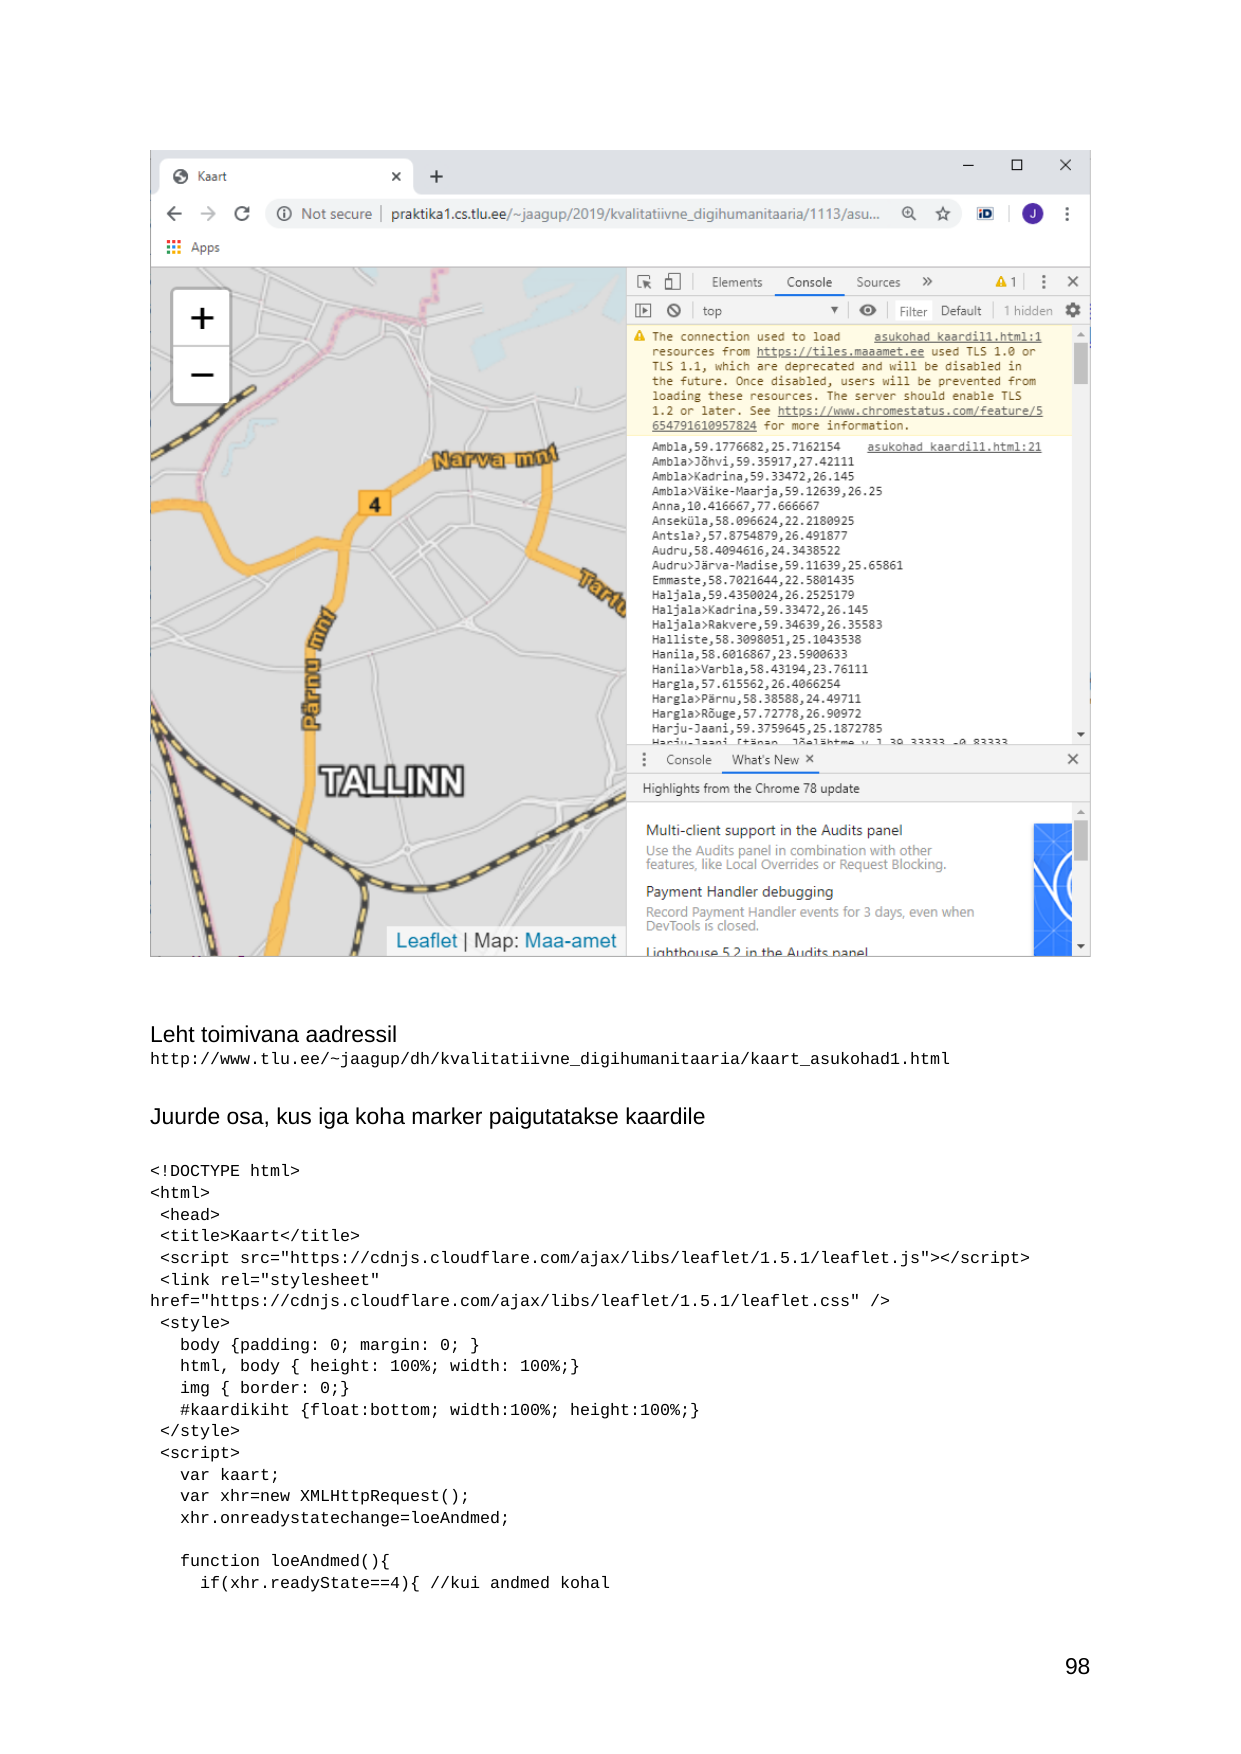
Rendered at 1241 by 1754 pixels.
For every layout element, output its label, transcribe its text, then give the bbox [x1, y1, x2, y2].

text var kaart; [150, 1466, 1090, 1485]
text if(xhr.readyState==4){ //kui andmed kohal [150, 1575, 1090, 1593]
picture [150, 150, 1091, 957]
text var xhr=new XMLHttpRequest(); [150, 1488, 1090, 1507]
text function loeAndmed(){ [150, 1553, 1090, 1572]
text <script src="https://cdnjs.cloudflare.com/ajax/libs/leaflet/1.5.1/leaflet.js"></script> [150, 1250, 1090, 1268]
text <link rel="stylesheet" href="https://cdnjs.cloudflare.com/ajax/libs/leaflet/1.5.1/leaflet.css" /> [150, 1271, 1090, 1312]
text <!DOCTYPE html> [150, 1163, 1090, 1182]
text img { border: 0;} [150, 1380, 1090, 1398]
text <style> [150, 1315, 1090, 1333]
text Leht toimivana aadressil [150, 1021, 1090, 1047]
text #kaardikiht {float:bottom; width:100%; height:100%;} [150, 1401, 1090, 1420]
text <head> [150, 1206, 1090, 1225]
text xhr.onreadystatechange=loeAndmed; [150, 1510, 1090, 1528]
text </style> [150, 1423, 1090, 1442]
text <title>Kaart</title> [150, 1228, 1090, 1247]
text Juurde osa, kus iga koha marker paigutatakse kaardile [150, 1103, 1090, 1129]
text <html> [150, 1185, 1090, 1203]
text http://www.tlu.ee/~jaagup/dh/kvalitatiivne_digihumanitaaria/kaart_asukohad1.html [150, 1051, 1090, 1069]
text <script> [150, 1445, 1090, 1463]
text body {padding: 0; margin: 0; } [150, 1336, 1090, 1355]
text html, body { height: 100%; width: 100%;} [150, 1358, 1090, 1377]
